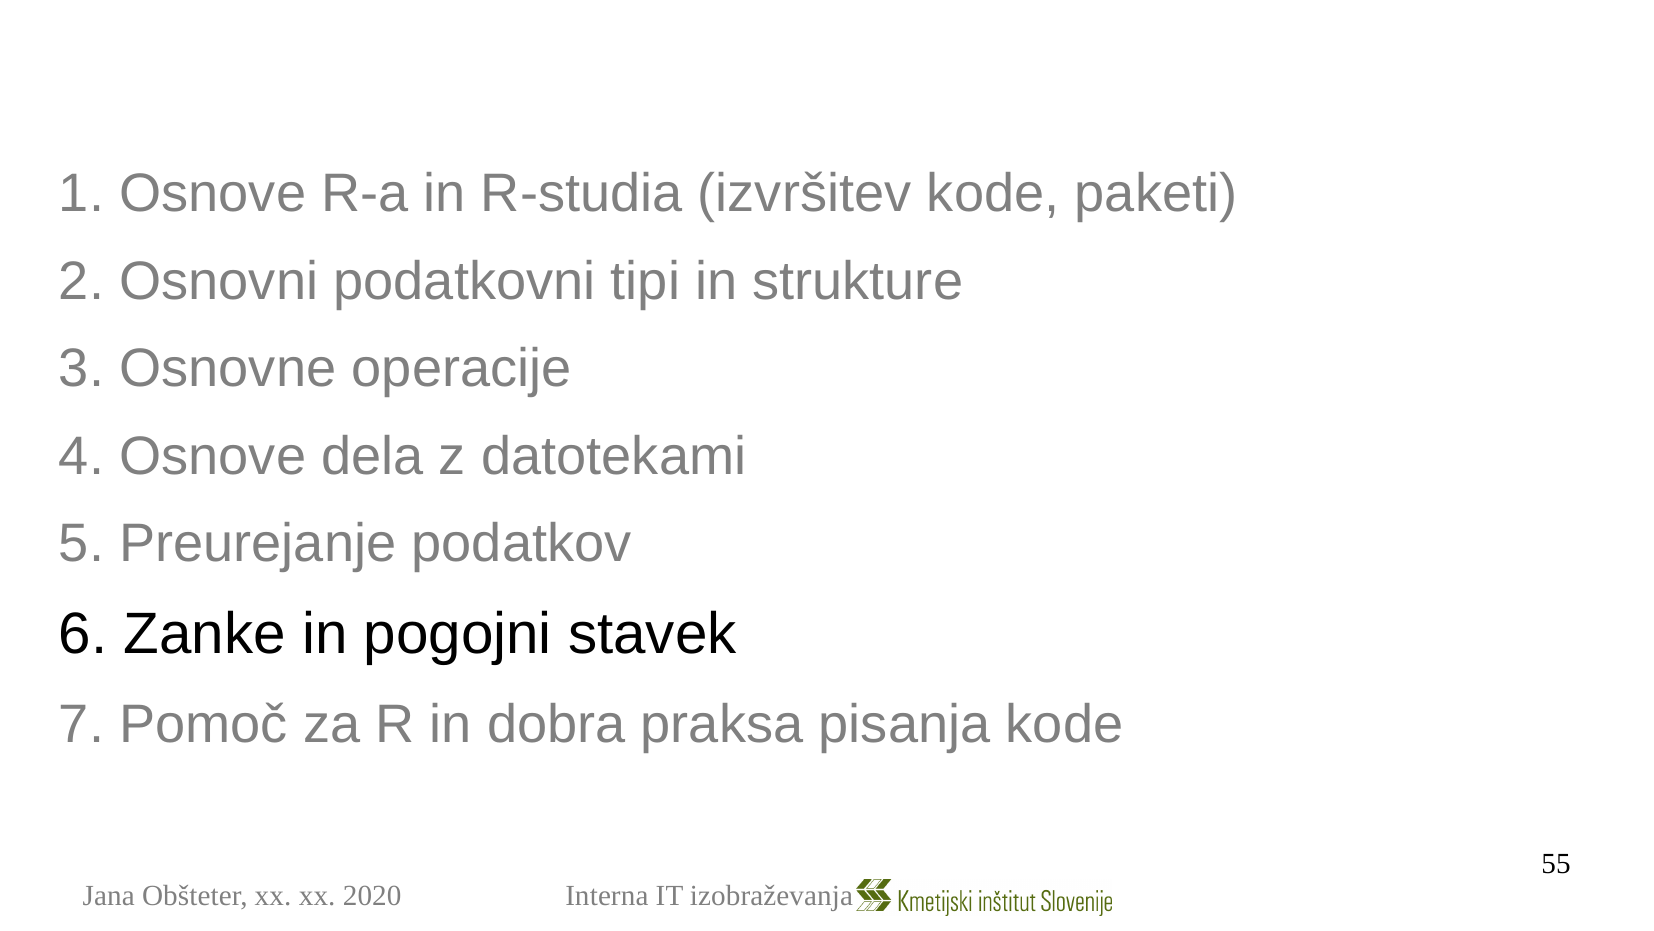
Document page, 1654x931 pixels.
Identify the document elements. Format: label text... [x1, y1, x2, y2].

list 1. Osnove R-a in R-studia (izvršitev kode, paketi) 2. Osnovni podatkovni tipi in strukture 3. Osnovne operacije 4. Osnove dela z datotekami 5. Preurejanje podatkov 6. Zanke in pogojni stavek 7. Pomoč za R in dobra praksa pisanja kode [59, 153, 1619, 815]
picture [856, 879, 1112, 916]
